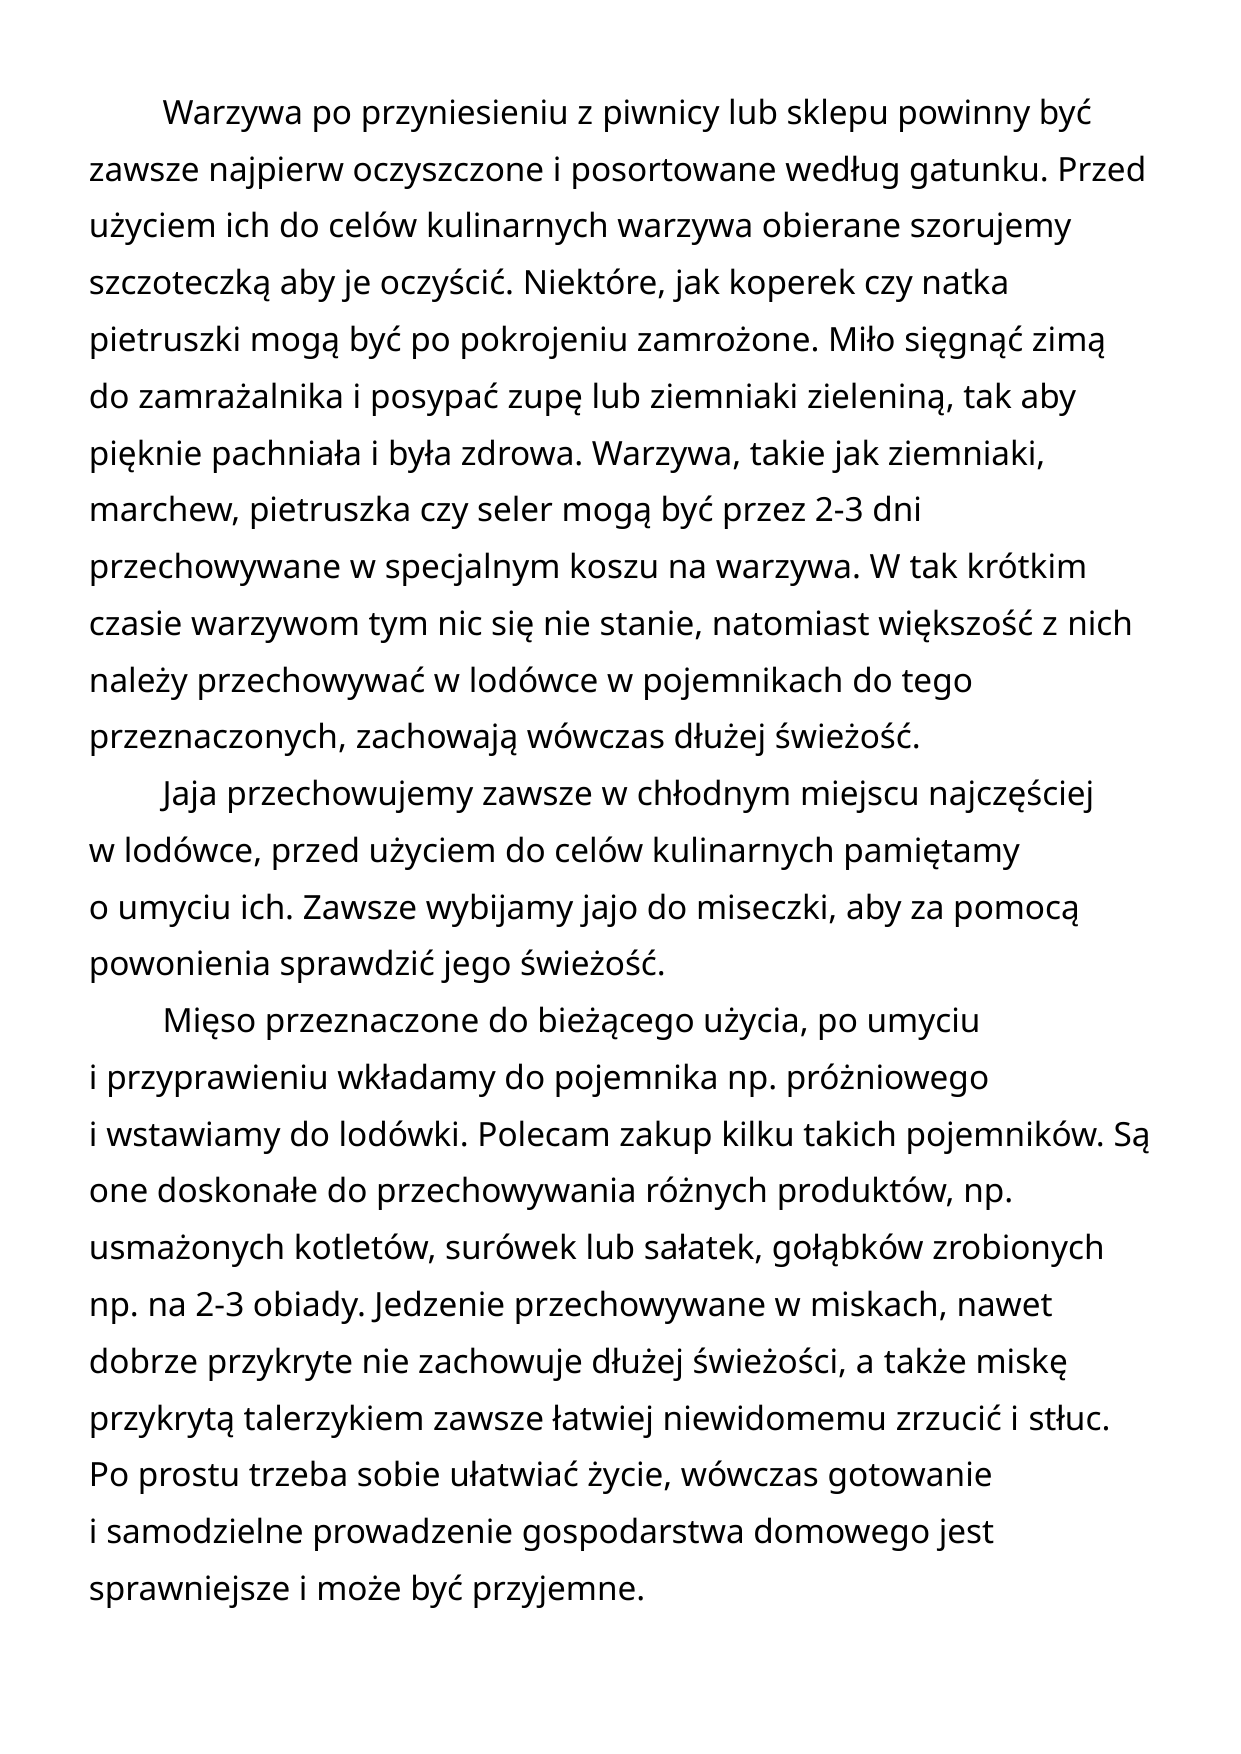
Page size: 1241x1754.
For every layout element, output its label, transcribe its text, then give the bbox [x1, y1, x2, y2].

text Warzywa po przyniesieniu z piwnicy lub sklepu powinny być zawsze najpierw oczyszczone i posortowane według gatunku. Przed użyciem ich do celów kulinarnych warzywa obierane szorujemy szczoteczką aby je oczyścić. Niektóre, jak koperek czy natka pietruszki mogą być po pokrojeniu zamrożone. Miło sięgnąć zimą do zamrażalnika i posypać zupę lub ziemniaki zieleniną, tak aby pięknie pachniała i była zdrowa. Warzywa, takie jak ziemniaki, marchew, pietruszka czy seler mogą być przez 2-3 dni przechowywane w specjalnym koszu na warzywa. W tak krótkim czasie warzywom tym nic się nie stanie, natomiast większość z nich należy przechowywać w lodówce w pojemnikach do tego przeznaczonych, zachowają wówczas dłużej świeżość. [89, 89, 1152, 758]
text Jaja przechowujemy zawsze w chłodnym miejscu najczęściej w lodówce, przed użyciem do celów kulinarnych pamiętamy o umyciu ich. Zawsze wybijamy jajo do miseczki, aby za pomocą powonienia sprawdzić jego świeżość. [89, 770, 1152, 986]
text Mięso przeznaczone do bieżącego użycia, po umyciu i przyprawieniu wkładamy do pojemnika np. próżniowego i wstawiamy do lodówki. Polecam zakup kilku takich pojemników. Są one doskonałe do przechowywania różnych produktów, np. usmażonych kotletów, surówek lub sałatek, gołąbków zrobionych np. na 2-3 obiady. Jedzenie przechowywane w miskach, nawet dobrze przykryte nie zachowuje dłużej świeżości, a także miskę przykrytą talerzykiem zawsze łatwiej niewidomemu zrzucić i stłuc. Po prostu trzeba sobie ułatwiać życie, wówczas gotowanie i samodzielne prowadzenie gospodarstwa domowego jest sprawniejsze i może być przyjemne. [89, 997, 1152, 1610]
